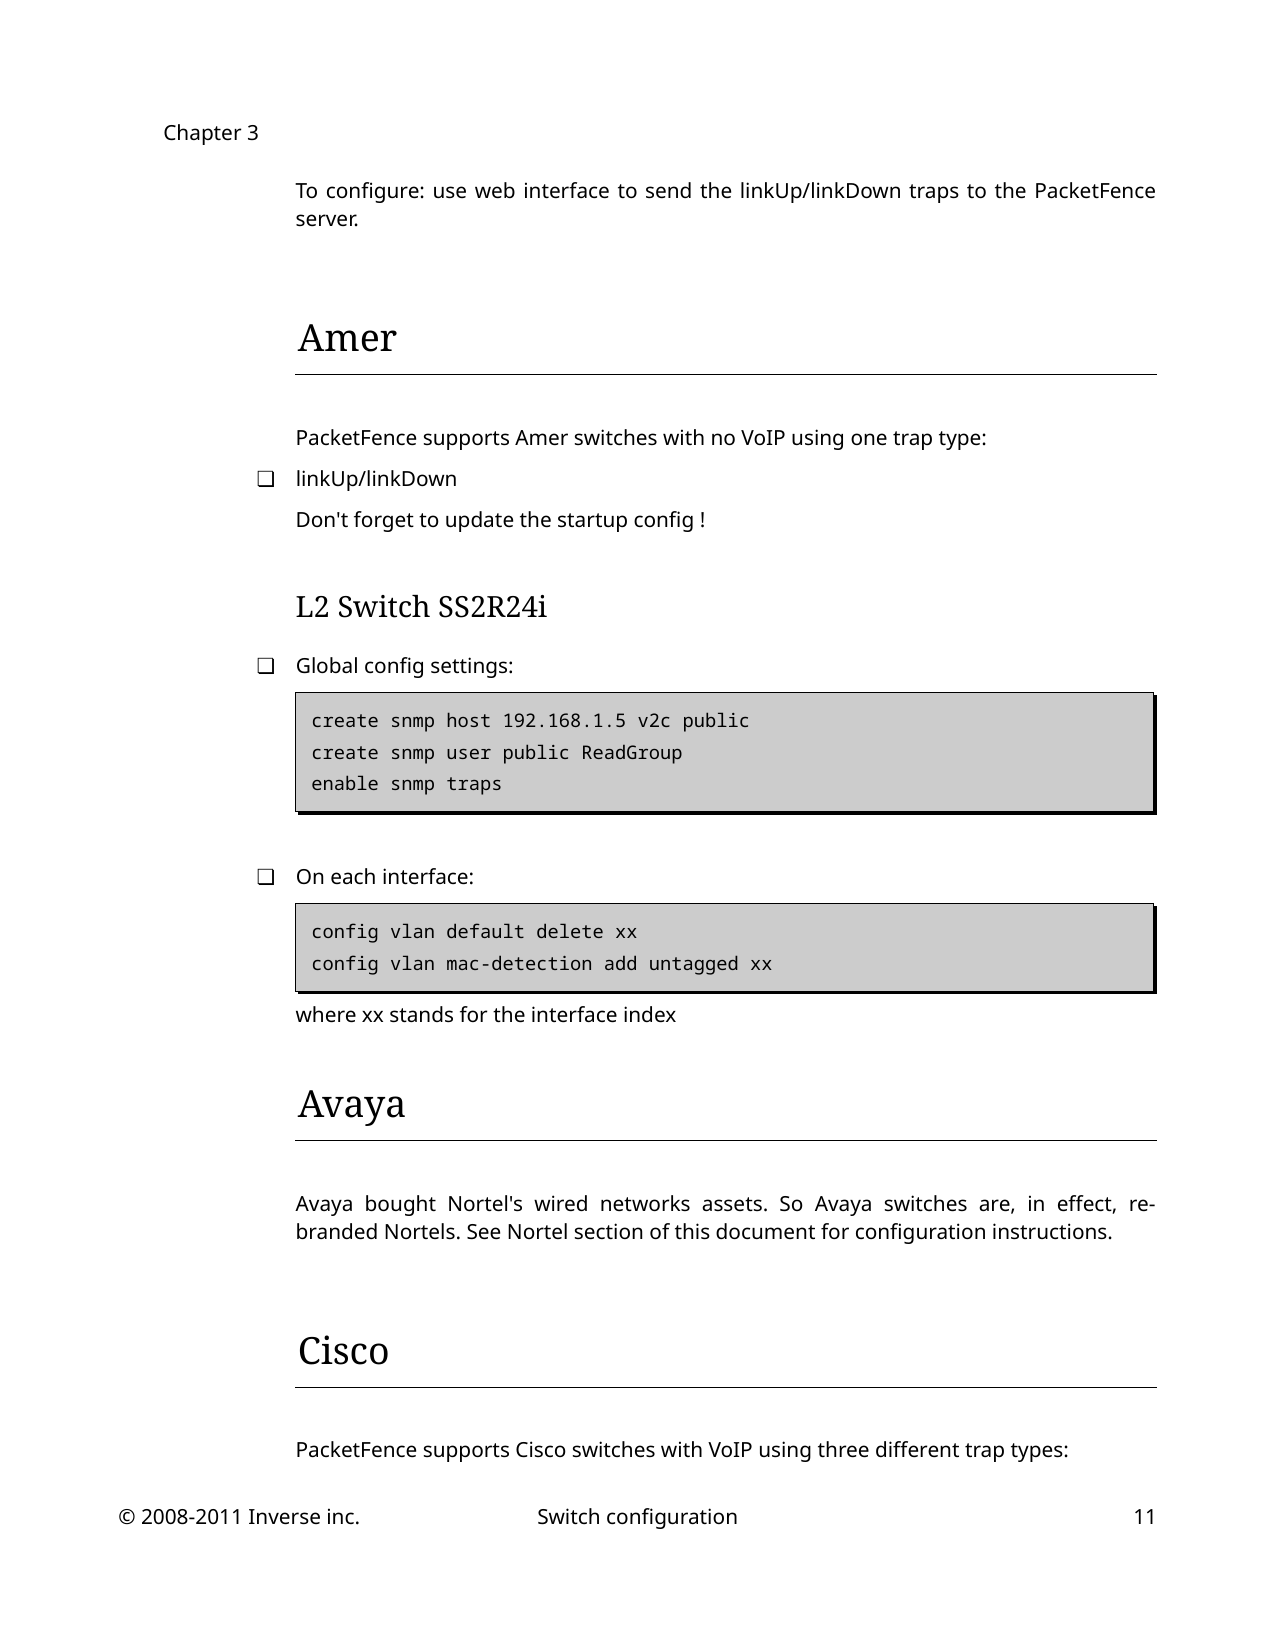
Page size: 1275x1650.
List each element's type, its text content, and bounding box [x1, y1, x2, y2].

text create snmp user public ReadGroup [296, 723, 1153, 755]
text To configure: use web interface to send the linkUp/linkDown traps to the PacketFence server. [295, 176, 1157, 233]
subtitle Amer [295, 311, 1157, 374]
list ❏ Global config settings: [256, 651, 1157, 679]
subtitle Cisco [295, 1324, 1157, 1387]
text Avaya bought Nortel's wired networks assets. So Avaya switches are, in effect, re-branded Nortels. See Nortel section of this document for configuration instructions. [295, 1189, 1157, 1246]
list ❏ linkUp/linkDown [256, 464, 1157, 492]
text create snmp host 192.168.1.5 v2c public [296, 693, 1153, 723]
text config vlan mac-detection add untagged xx [296, 934, 1153, 991]
text enable snmp traps [296, 755, 1153, 811]
text where xx stands for the interface index [295, 1000, 1157, 1029]
list ❏ On each interface: [256, 862, 1157, 890]
text PacketFence supports Cisco switches with VoIP using three different trap types: [295, 1436, 1157, 1464]
text config vlan default delete xx [296, 904, 1153, 934]
subtitle Avaya [295, 1077, 1157, 1140]
text PacketFence supports Amer switches with no VoIP using one trap type: [295, 423, 1157, 451]
text Don't forget to update the startup config ! [295, 505, 1157, 533]
subtitle L2 Switch SS2R24i [295, 587, 1157, 626]
